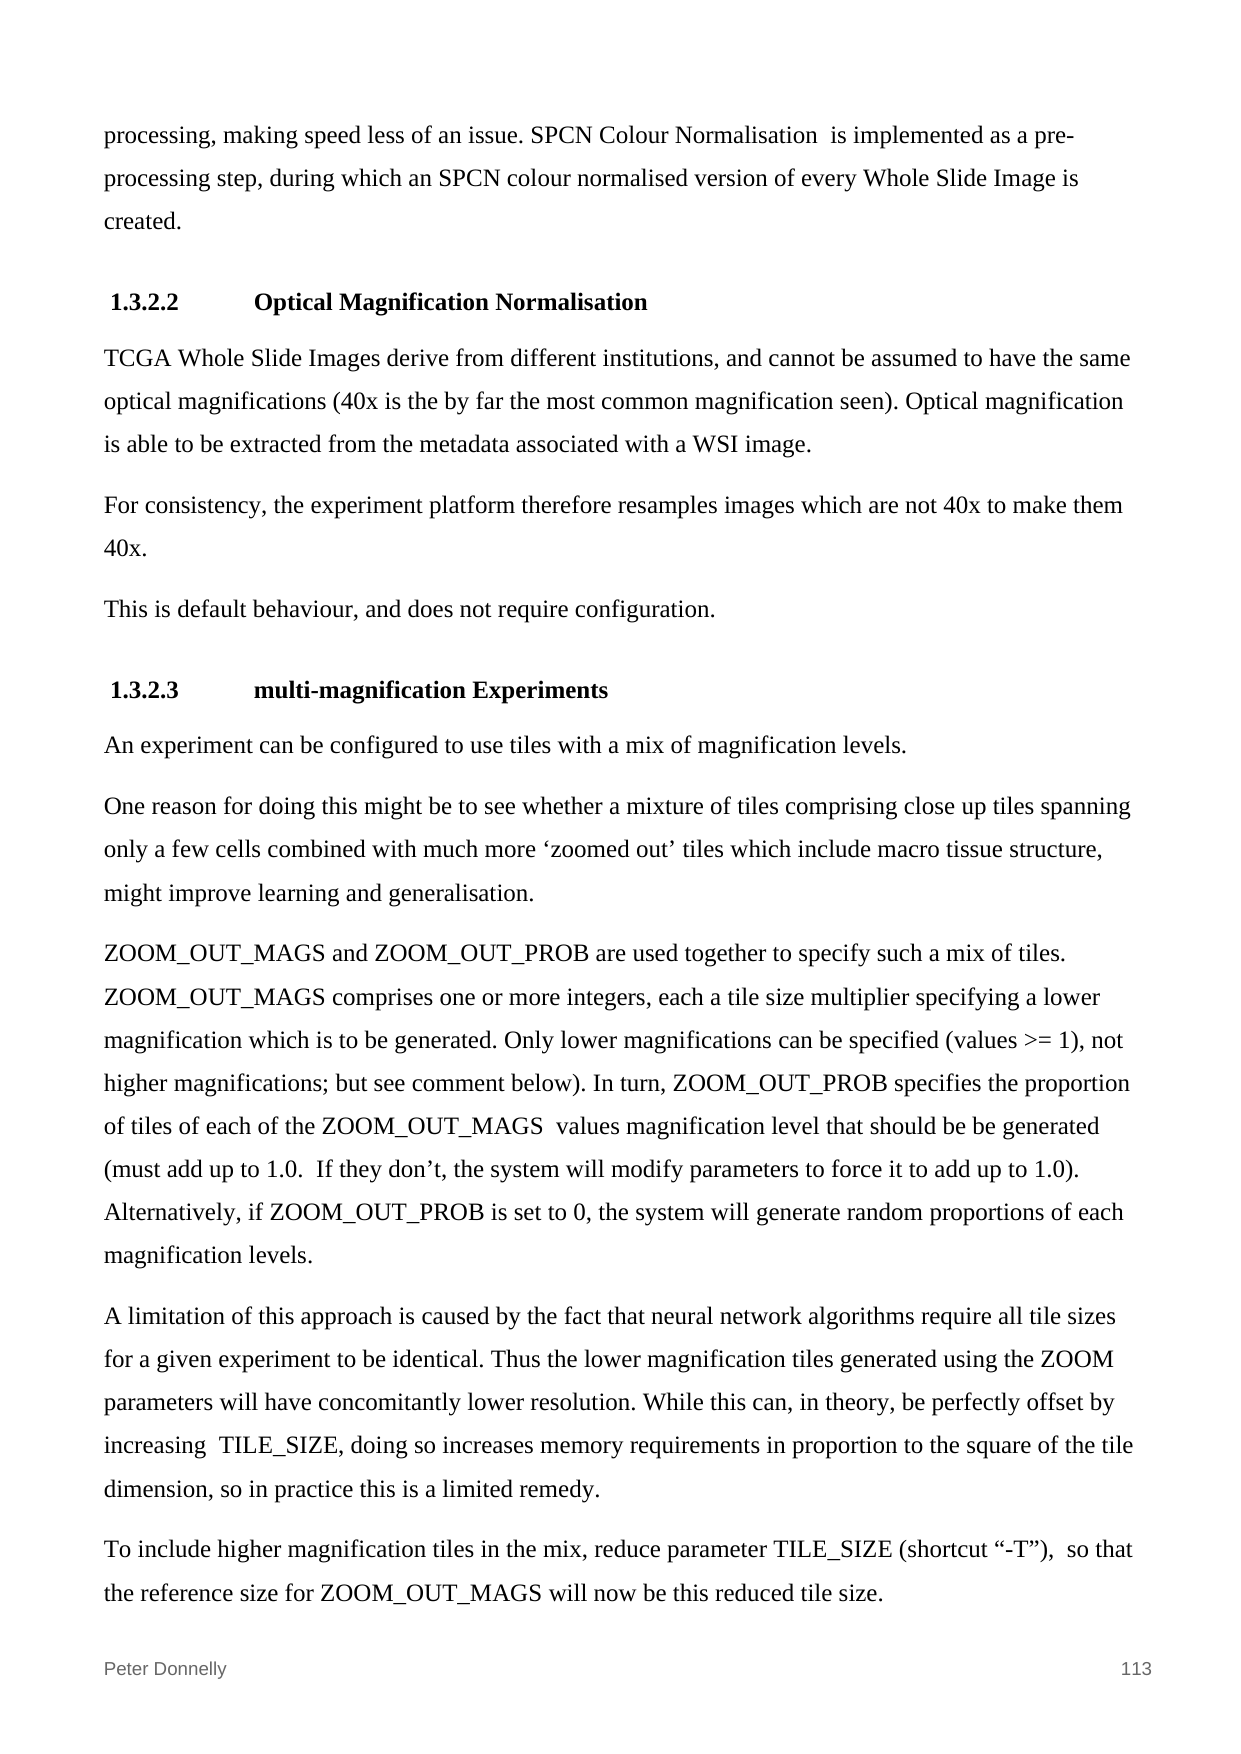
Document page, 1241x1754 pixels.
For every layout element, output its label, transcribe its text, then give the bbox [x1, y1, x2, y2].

text For consistency, the experiment platform therefore resamples images which are not 40x to make them 40x. [103, 490, 1146, 562]
text To include higher magnification tiles in the mix, reduce parameter TILE_SIZE (shortcut “-T”), so that the reference size for ZOOM_OUT_MAGS will now be this reduced tile size. [103, 1534, 1146, 1606]
subtitle Optical Magnification Normalisation [103, 287, 1146, 316]
text ZOOM_OUT_MAGS and ZOOM_OUT_PROB are used together to specify such a mix of tiles. ZOOM_OUT_MAGS comprises one or more integers, each a tile size multiplier specifying a lower magnification which is to be generated. Only lower magnifications can be specified (values >= 1), not higher magnifications; but see comment below). In turn, ZOOM_OUT_PROB specifies the proportion of tiles of each of the ZOOM_OUT_MAGS values magnification level that should be be generated (must add up to 1.0. If they don’t, the system will modify parameters to force it to add up to 1.0). Alternatively, if ZOOM_OUT_PROB is set to 0, the system will generate random proportions of each magnification levels. [103, 938, 1146, 1269]
text TCGA Whole Slide Images derive from different institutions, and cannot be assumed to have the same optical magnifications (40x is the by far the most common magnification seen). Optical magnification is able to be extracted from the metadata associated with a WSI image. [103, 343, 1146, 458]
text processing, making speed less of an issue. SPCN Colour Normalisation is implemented as a pre-processing step, during which an SPCN colour normalised version of every Whole Slide Image is created. [103, 120, 1146, 235]
text One reason for doing this might be to see whether a mixture of tiles comprising close up tiles spanning only a few cells combined with much more ‘zoomed out’ tiles which include macro tissue structure, might improve learning and generalisation. [103, 791, 1146, 906]
text A limitation of this approach is caused by the fact that neural network algorithms require all tile sizes for a given experiment to be identical. Thus the lower magnification tiles generated using the ZOOM parameters will have concomitantly lower resolution. While this can, in theory, be perfectly offset by increasing TILE_SIZE, doing so increases memory requirements in proportion to the square of the tile dimension, so in practice this is a limited remedy. [103, 1301, 1146, 1502]
text An experiment can be configured to use tiles with a mix of magnification levels. [103, 731, 1146, 759]
subtitle multi-magnification Experiments [103, 675, 1146, 704]
text This is default behaviour, and does not require configuration. [103, 594, 1146, 623]
